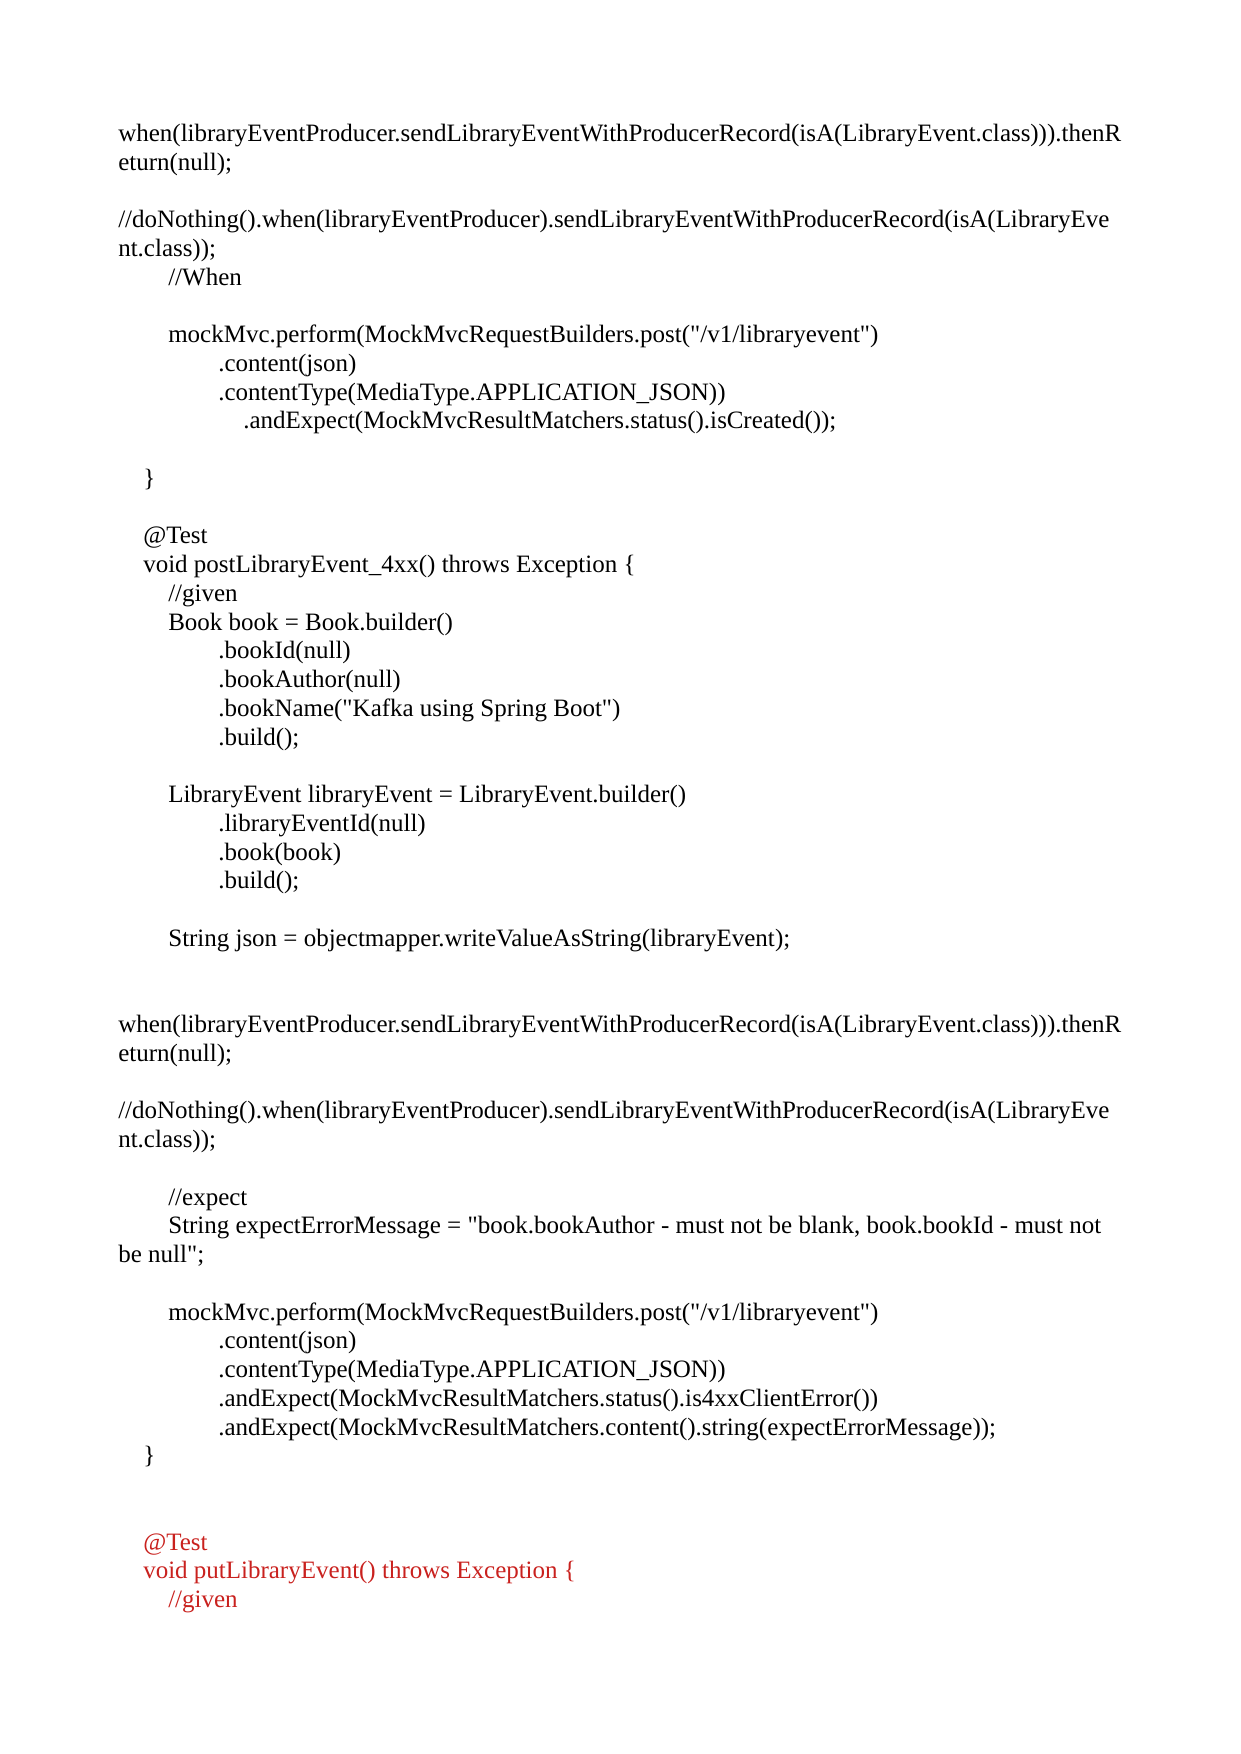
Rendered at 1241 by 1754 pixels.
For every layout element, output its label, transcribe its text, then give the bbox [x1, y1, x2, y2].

text when(libraryEventProducer.sendLibraryEventWithProducerRecord(isA(LibraryEvent.class))).thenReturn(null); //doNothing().when(libraryEventProducer).sendLibraryEventWithProducerRecord(isA(LibraryEvent.class)); //When mockMvc.perform(MockMvcRequestBuilders.post("/v1/libraryevent") .content(json) .contentType(MediaType.APPLICATION_JSON)) .andExpect(MockMvcResultMatchers.status().isCreated()); } @Test void postLibraryEvent_4xx() throws Exception { //given Book book = Book.builder() .bookId(null) .bookAuthor(null) .bookName("Kafka using Spring Boot") .build(); LibraryEvent libraryEvent = LibraryEvent.builder() .libraryEventId(null) .book(book) .build(); String json = objectmapper.writeValueAsString(libraryEvent); when(libraryEventProducer.sendLibraryEventWithProducerRecord(isA(LibraryEvent.class))).thenReturn(null); //doNothing().when(libraryEventProducer).sendLibraryEventWithProducerRecord(isA(LibraryEvent.class)); //expect String expectErrorMessage = "book.bookAuthor - must not be blank, book.bookId - must not be null"; mockMvc.perform(MockMvcRequestBuilders.post("/v1/libraryevent") .content(json) .contentType(MediaType.APPLICATION_JSON)) .andExpect(MockMvcResultMatchers.status().is4xxClientError()) .andExpect(MockMvcResultMatchers.content().string(expectErrorMessage)); } @Test void putLibraryEvent() throws Exception { //given [118, 118, 1122, 1613]
